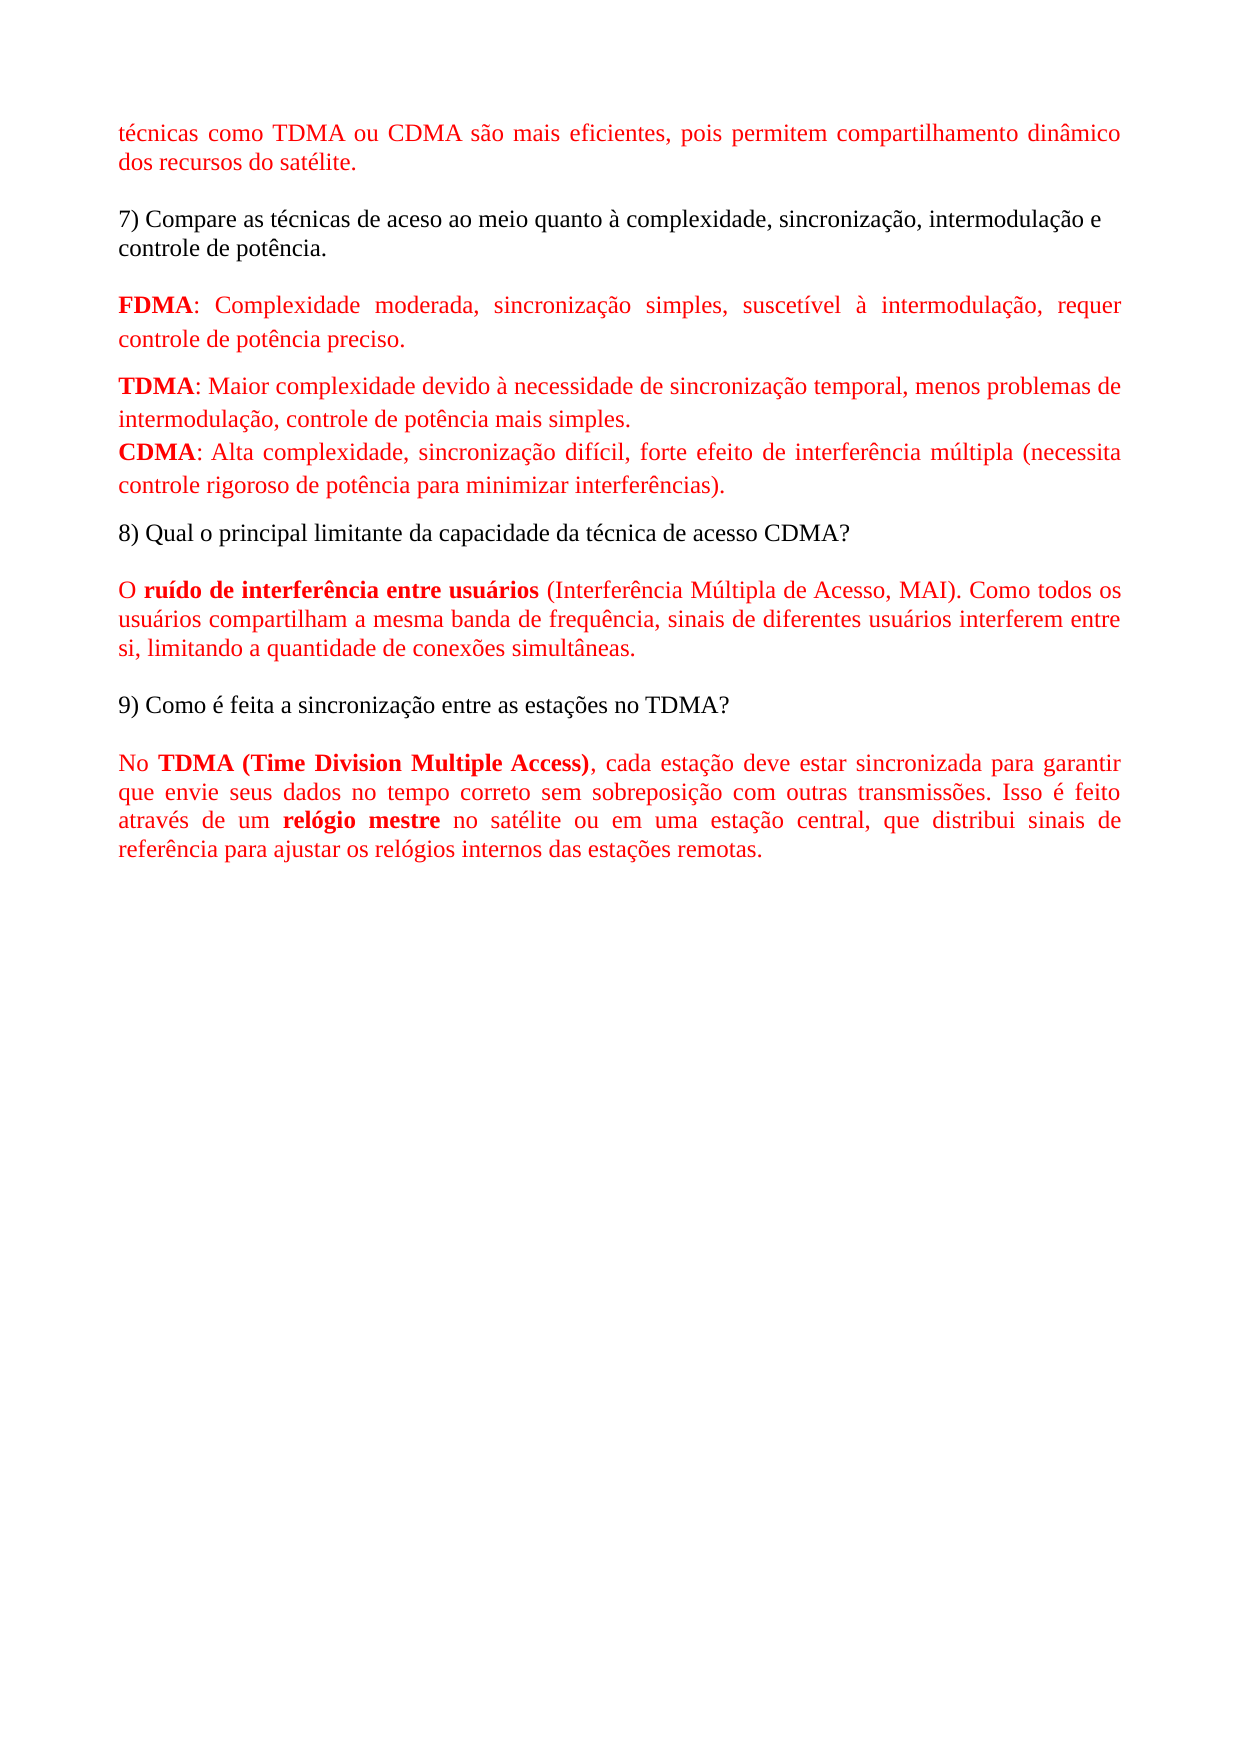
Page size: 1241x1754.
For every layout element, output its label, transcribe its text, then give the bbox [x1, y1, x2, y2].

text 7) Compare as técnicas de aceso ao meio quanto à complexidade, sincronização, intermodulação e controle de potência. [118, 204, 1122, 262]
text técnicas como TDMA ou CDMA são mais eficientes, pois permitem compartilhamento dinâmico dos recursos do satélite. [118, 118, 1122, 176]
text 9) Como é feita a sincronização entre as estações no TDMA? [118, 690, 1122, 719]
text CDMA: Alta complexidade, sincronização difícil, forte efeito de interferência múltipla (necessita controle rigoroso de potência para minimizar interferências). [118, 437, 1122, 499]
text O ruído de interferência entre usuários (Interferência Múltipla de Acesso, MAI). Como todos os usuários compartilham a mesma banda de frequência, sinais de diferentes usuários interferem entre si, limitando a quantidade de conexões simultâneas. [118, 575, 1122, 662]
text No TDMA (Time Division Multiple Access), cada estação deve estar sincronizada para garantir que envie seus dados no tempo correto sem sobreposição com outras transmissões. Isso é feito através de um relógio mestre no satélite ou em uma estação central, que distribui sinais de referência para ajustar os relógios internos das estações remotas. [118, 748, 1122, 863]
text FDMA: Complexidade moderada, sincronização simples, suscetível à intermodulação, requer controle de potência preciso. [118, 291, 1122, 352]
text 8) Qual o principal limitante da capacidade da técnica de acesso CDMA? [118, 518, 1122, 547]
text TDMA: Maior complexidade devido à necessidade de sincronização temporal, menos problemas de intermodulação, controle de potência mais simples. [118, 371, 1122, 433]
